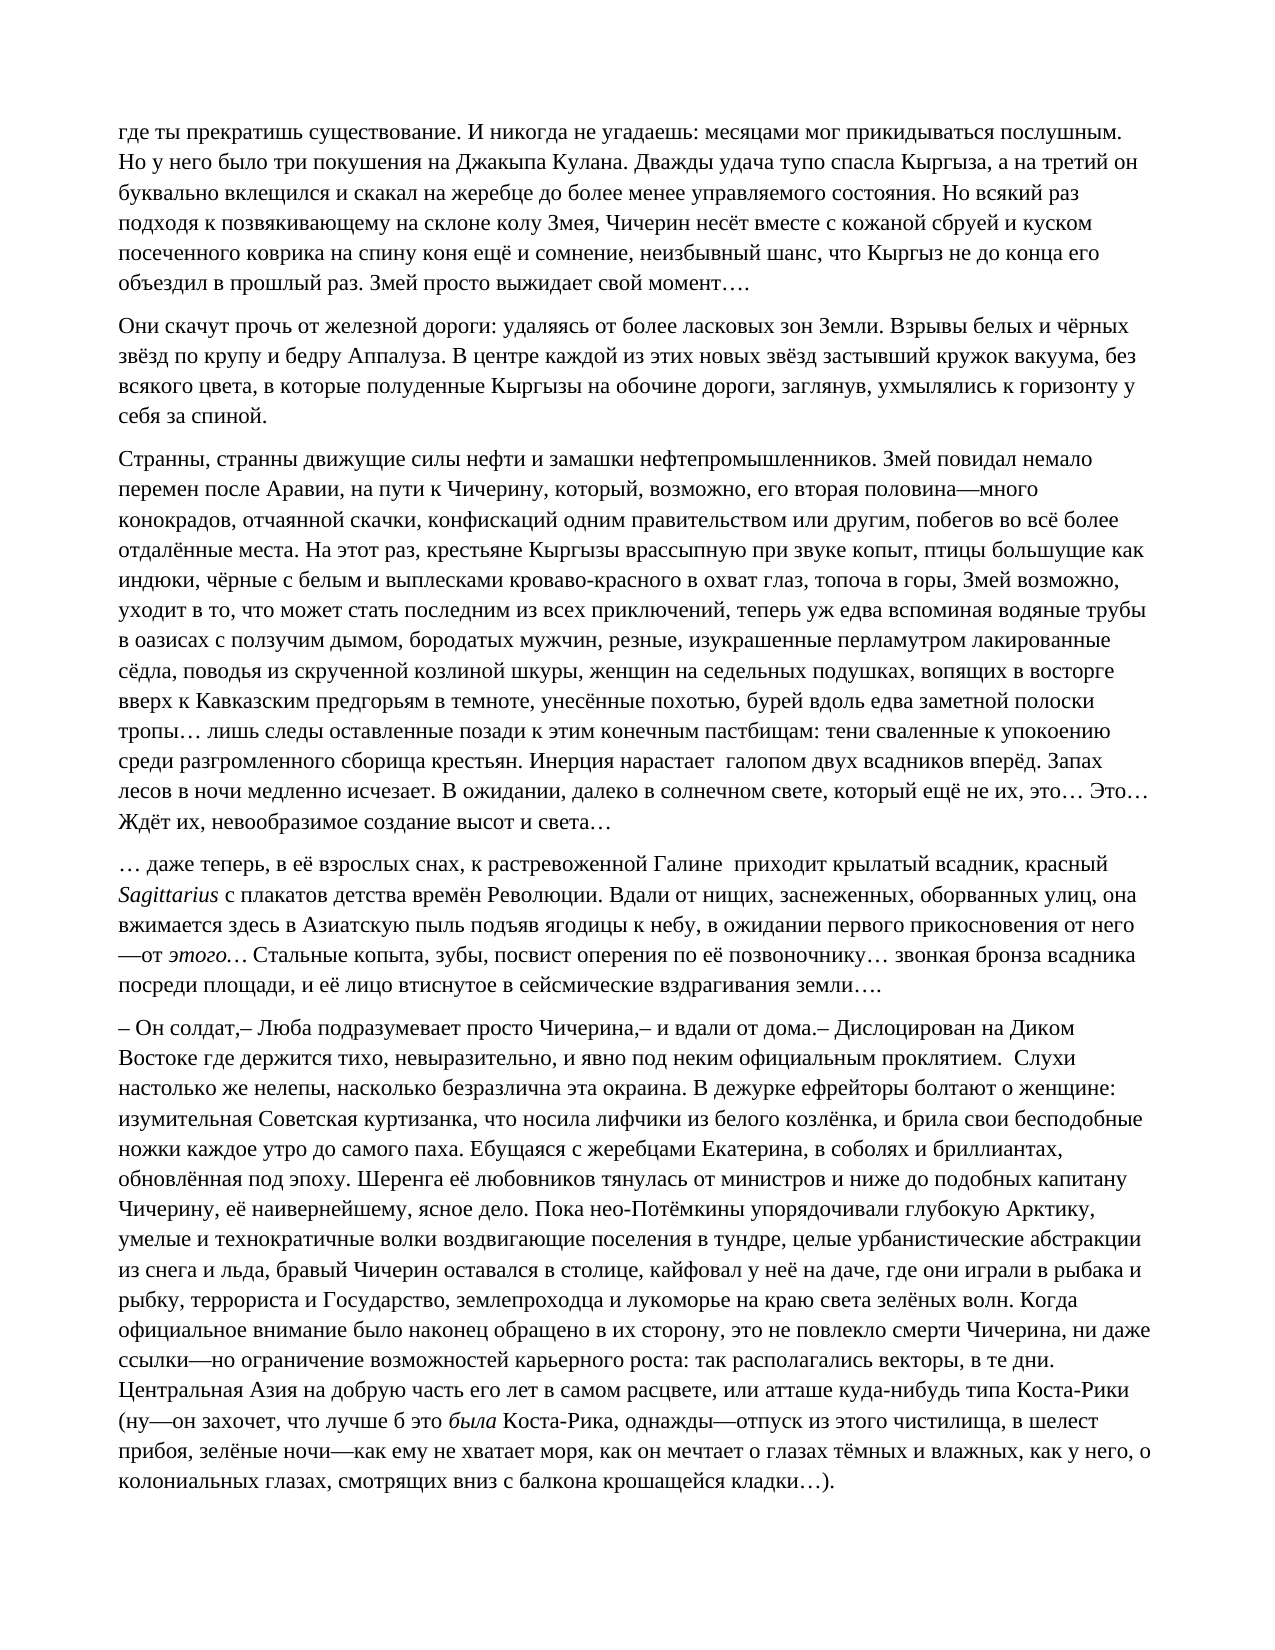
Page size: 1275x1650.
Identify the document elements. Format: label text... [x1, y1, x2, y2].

text Они скачут прочь от железной дороги: удаляясь от более ласковых зон Земли. Взрывы белых и чёрных звёзд по крупу и бедру Аппалуза. В центре каждой из этих новых звёзд застывший кружок вакуума, без всякого цвета, в которые полуденные Кыргызы на обочине дороги, заглянув, ухмылялись к горизонту у себя за спиной. [118, 312, 1157, 429]
text – Он солдат,– Люба подразумевает просто Чичерина,– и вдали от дома.– Дислоцирован на Диком Востоке где держится тихо, невыразительно, и явно под неким официальным проклятием. Слухи настолько же нелепы, насколько безразлична эта окраина. В дежурке ефрейторы болтают о женщине: изумительная Советская куртизанка, что носила лифчики из белого козлёнка, и брила свои бесподобные ножки каждое утро до самого паха. Ебущаяся с жеребцами Екатерина, в соболях и бриллиантах, обновлённая под эпоху. Шеренга её любовников тянулась от министров и ниже до подобных капитану Чичерину, её наивернейшему, ясное дело. Пока нео-Потёмкины упорядочивали глубокую Арктику, умелые и технократичные волки воздвигающие поселения в тундре, целые урбанистические абстракции из снега и льда, бравый Чичерин оставался в столице, кайфовал у неё на даче, где они играли в рыбака и рыбку, террориста и Государство, землепроходца и лукоморье на краю света зелёных волн. Когда официальное внимание было наконец обращено в их сторону, это не повлекло смерти Чичерина, ни даже ссылки—но ограничение возможностей карьерного роста: так располагались векторы, в те дни. Центральная Азия на добрую часть его лет в самом расцвете, или атташе куда-нибудь типа Коста-Рики (ну—он захочет, что лучше б это была Коста-Рика, однажды—отпуск из этого чистилища, в шелест прибоя, зелёные ночи—как ему не хватает моря, как он мечтает о глазах тёмных и влажных, как у него, о колониальных глазах, смотрящих вниз с балкона крошащейся кладки…). [118, 1014, 1157, 1493]
text … даже теперь, в её взрослых снах, к растревоженной Галине приходит крылатый всадник, красный Sagittarius с плакатов детства времён Революции. Вдали от нищих, заснеженных, оборванных улиц, она вжимается здесь в Азиатскую пыль подъяв ягодицы к небу, в ожидании первого прикосновения от него—от этого… Стальные копыта, зубы, посвист оперения по её позвоночнику… звонкая бронза всадника посреди площади, и её лицо втиснутое в сейсмические вздрагивания земли…. [118, 850, 1157, 998]
text Странны, странны движущие силы нефти и замашки нефтепромышленников. Змей повидал немало перемен после Аравии, на пути к Чичерину, который, возможно, его вторая половина—много конокрадов, отчаянной скачки, конфискаций одним правительством или другим, побегов во всё более отдалённые места. На этот раз, крестьяне Кыргызы врассыпную при звуке копыт, птицы большущие как индюки, чёрные с белым и выплесками кроваво-красного в охват глаз, топоча в горы, Змей возможно, уходит в то, что может стать последним из всех приключений, теперь уж едва вспоминая водяные трубы в оазисах с ползучим дымом, бородатых мужчин, резные, изукрашенные перламутром лакированные сёдла, поводья из скрученной козлиной шкуры, женщин на седельных подушках, вопящих в восторге вверх к Кавказским предгорьям в темноте, унесённые похотью, бурей вдоль едва заметной полоски тропы… лишь следы оставленные позади к этим конечным пастбищам: тени сваленные к упокоению среди разгромленного сборища крестьян. Инерция нарастает галопом двух всадников вперёд. Запах лесов в ночи медленно исчезает. В ожидании, далеко в солнечном свете, который ещё не их, это… Это… Ждёт их, невообразимое создание высот и света… [118, 445, 1157, 834]
text где ты прекратишь существование. И никогда не угадаешь: месяцами мог прикидываться послушным. Но у него было три покушения на Джакыпа Кулана. Дважды удача тупо спасла Кыргыза, а на третий он буквально вклещился и скакал на жеребце до более менее управляемого состояния. Но всякий раз подходя к позвякивающему на склоне колу Змея, Чичерин несёт вместе с кожаной сбруей и куском посеченного коврика на спину коня ещё и сомнение, неизбывный шанс, что Кыргыз не до конца его объездил в прошлый раз. Змей просто выжидает свой момент…. [118, 118, 1157, 296]
